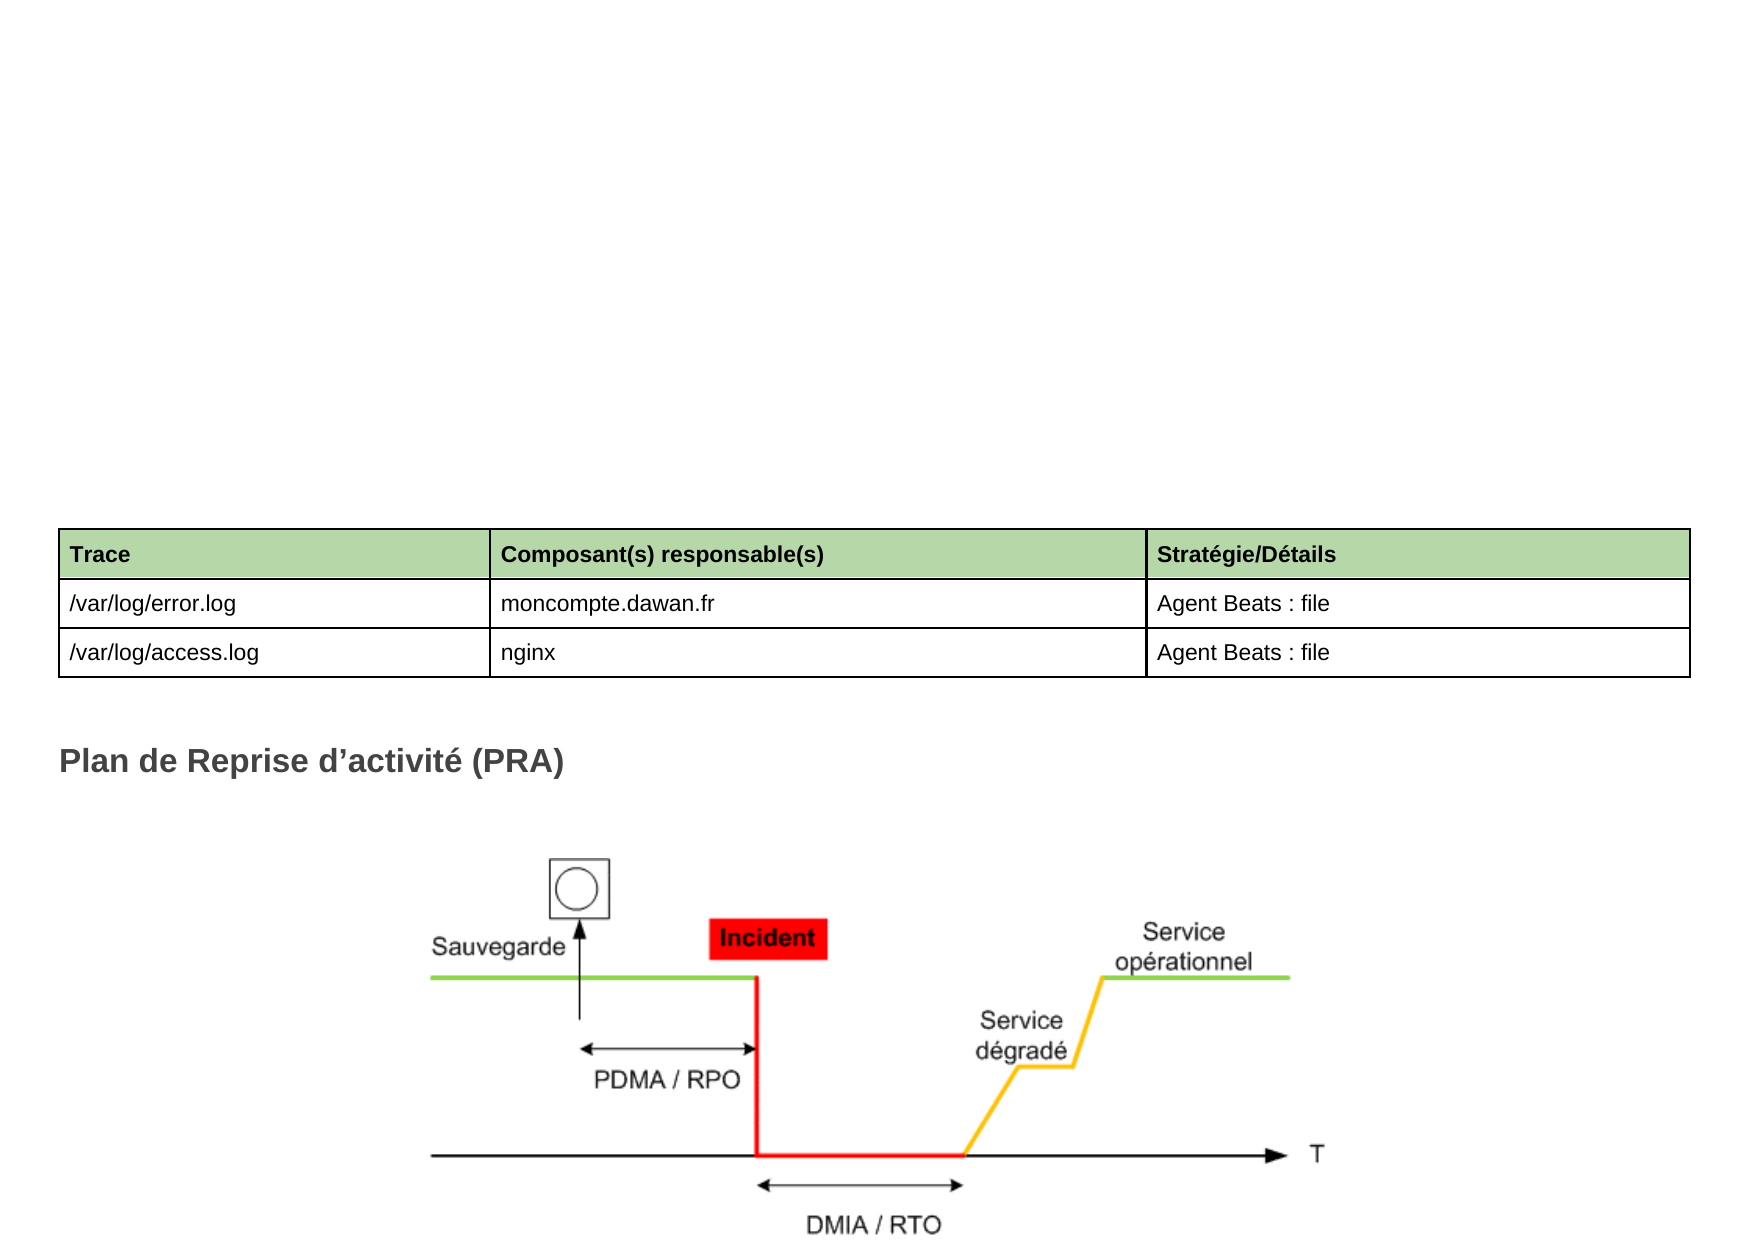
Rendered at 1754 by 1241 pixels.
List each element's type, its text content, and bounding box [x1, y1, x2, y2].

table_cell /var/log/error.log [60, 580, 489, 627]
table_cell Agent Beats : file [1148, 629, 1689, 676]
table_cell moncompte.dawan.fr [491, 580, 1145, 627]
picture [429, 858, 1325, 1241]
table_header Trace [60, 530, 489, 577]
subtitle Plan de Reprise d’activité (PRA) [59, 742, 1695, 780]
table_cell Agent Beats : file [1148, 580, 1689, 627]
table_header Composant(s) responsable(s) [491, 530, 1145, 577]
table_cell nginx [491, 629, 1145, 676]
table_header Stratégie/Détails [1148, 530, 1689, 577]
table_cell /var/log/access.log [60, 629, 489, 676]
